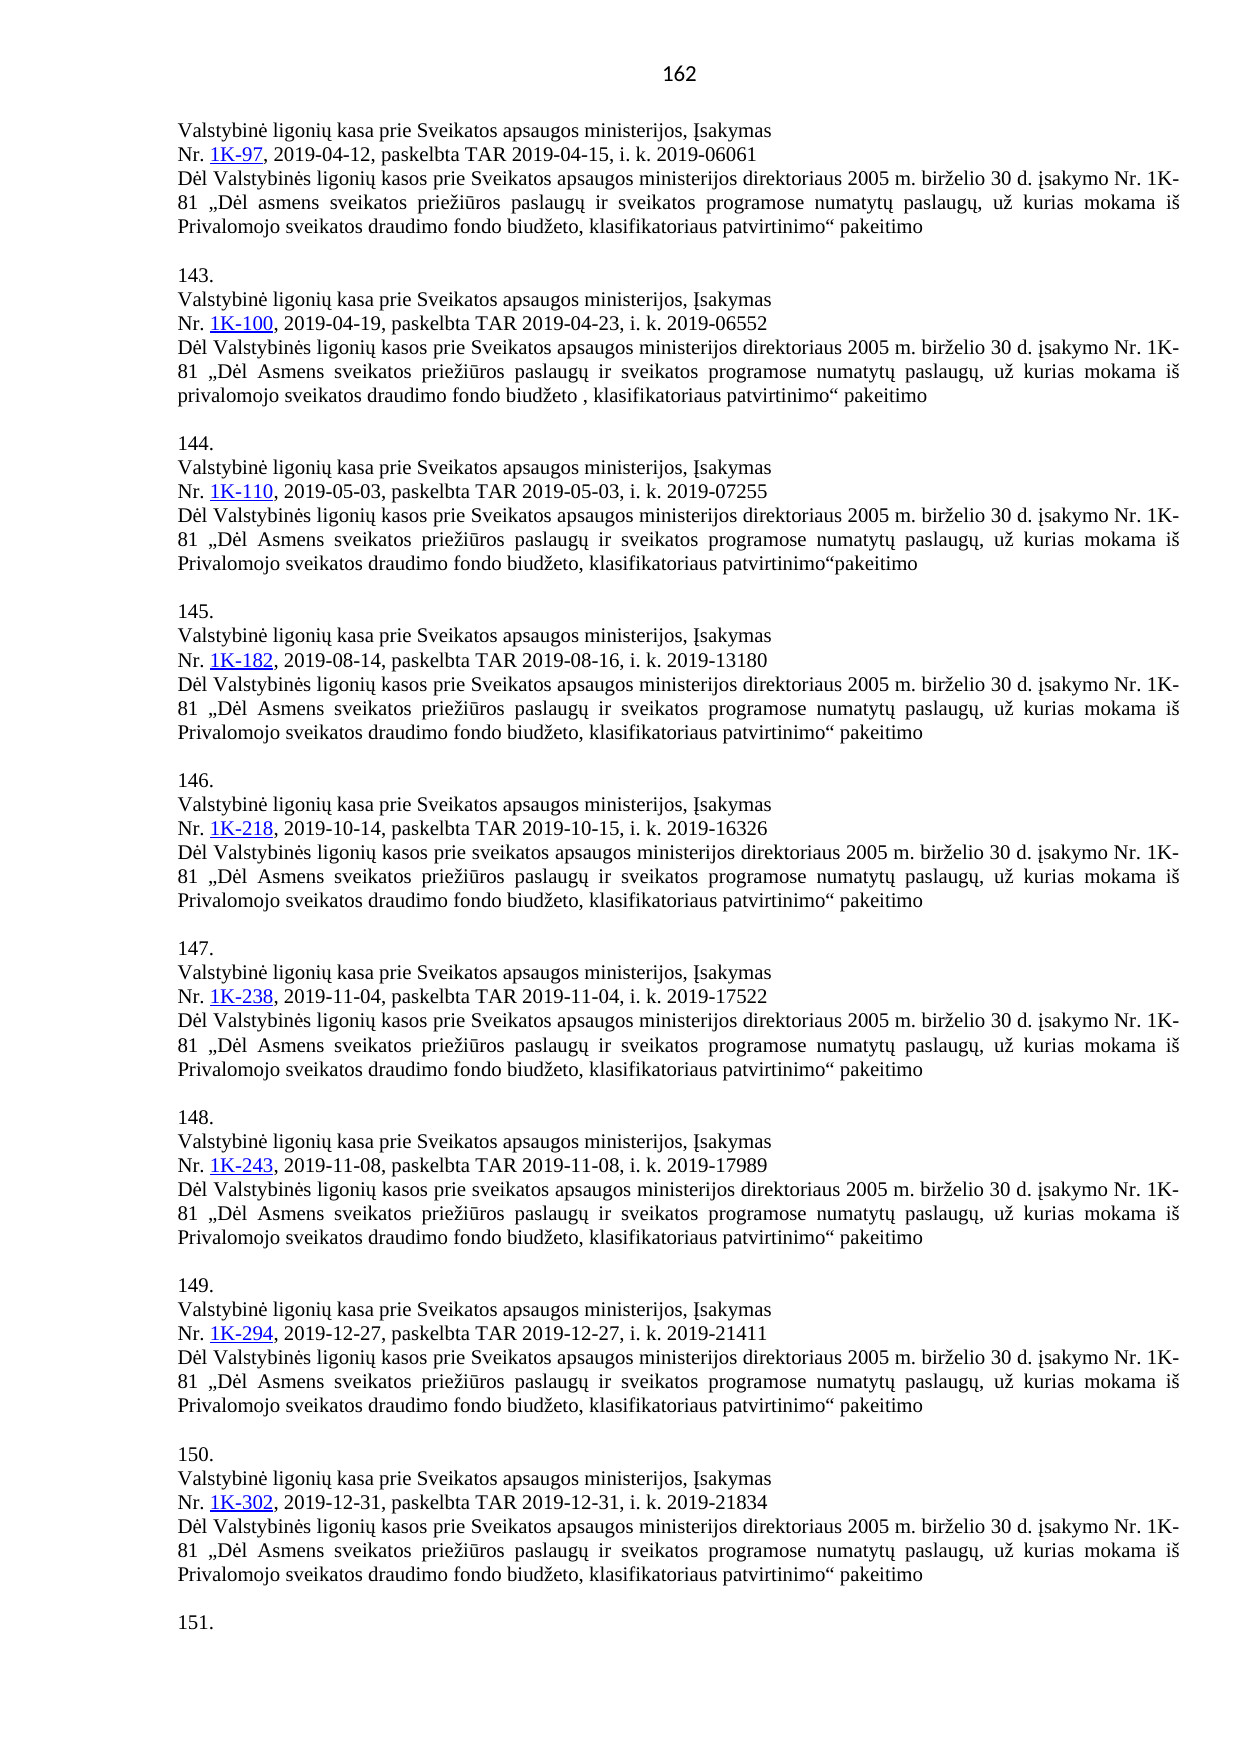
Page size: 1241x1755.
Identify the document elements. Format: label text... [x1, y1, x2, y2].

text Valstybinė ligonių kasa prie Sveikatos apsaugos ministerijos, Įsakymas [177, 623, 1181, 647]
text Valstybinė ligonių kasa prie Sveikatos apsaugos ministerijos, Įsakymas [177, 455, 1181, 479]
text Dėl Valstybinės ligonių kasos prie sveikatos apsaugos ministerijos direktoriaus 2005 m. birželio 30 d. įsakymo Nr. 1K-81 „Dėl Asmens sveikatos priežiūros paslaugų ir sveikatos programose numatytų paslaugų, už kurias mokama iš Privalomojo sveikatos draudimo fondo biudžeto, klasifikatoriaus patvirtinimo“ pakeitimo [177, 840, 1181, 912]
text Nr. 1K-294, 2019-12-27, paskelbta TAR 2019-12-27, i. k. 2019-21411 [177, 1321, 1181, 1345]
text Valstybinė ligonių kasa prie Sveikatos apsaugos ministerijos, Įsakymas [177, 287, 1181, 311]
text Valstybinė ligonių kasa prie Sveikatos apsaugos ministerijos, Įsakymas [177, 1129, 1181, 1153]
text Nr. 1K-110, 2019-05-03, paskelbta TAR 2019-05-03, i. k. 2019-07255 [177, 479, 1181, 503]
text Nr. 1K-97, 2019-04-12, paskelbta TAR 2019-04-15, i. k. 2019-06061 [177, 142, 1181, 166]
text Nr. 1K-243, 2019-11-08, paskelbta TAR 2019-11-08, i. k. 2019-17989 [177, 1153, 1181, 1177]
text Valstybinė ligonių kasa prie Sveikatos apsaugos ministerijos, Įsakymas [177, 1466, 1181, 1490]
text Valstybinė ligonių kasa prie Sveikatos apsaugos ministerijos, Įsakymas [177, 1297, 1181, 1321]
text Valstybinė ligonių kasa prie Sveikatos apsaugos ministerijos, Įsakymas [177, 118, 1181, 142]
text 144. [177, 431, 1181, 455]
text Nr. 1K-218, 2019-10-14, paskelbta TAR 2019-10-15, i. k. 2019-16326 [177, 816, 1181, 840]
text Dėl Valstybinės ligonių kasos prie Sveikatos apsaugos ministerijos direktoriaus 2005 m. birželio 30 d. įsakymo Nr. 1K-81 „Dėl Asmens sveikatos priežiūros paslaugų ir sveikatos programose numatytų paslaugų, už kurias mokama iš Privalomojo sveikatos draudimo fondo biudžeto, klasifikatoriaus patvirtinimo“ pakeitimo [177, 672, 1181, 744]
text 149. [177, 1273, 1181, 1297]
text 150. [177, 1442, 1181, 1466]
text 143. [177, 262, 1181, 287]
text Nr. 1K-238, 2019-11-04, paskelbta TAR 2019-11-04, i. k. 2019-17522 [177, 984, 1181, 1008]
text Nr. 1K-100, 2019-04-19, paskelbta TAR 2019-04-23, i. k. 2019-06552 [177, 311, 1181, 335]
text 148. [177, 1105, 1181, 1129]
text Dėl Valstybinės ligonių kasos prie sveikatos apsaugos ministerijos direktoriaus 2005 m. birželio 30 d. įsakymo Nr. 1K-81 „Dėl Asmens sveikatos priežiūros paslaugų ir sveikatos programose numatytų paslaugų, už kurias mokama iš Privalomojo sveikatos draudimo fondo biudžeto, klasifikatoriaus patvirtinimo“ pakeitimo [177, 1177, 1181, 1249]
text 147. [177, 936, 1181, 960]
text Dėl Valstybinės ligonių kasos prie Sveikatos apsaugos ministerijos direktoriaus 2005 m. birželio 30 d. įsakymo Nr. 1K-81 „Dėl Asmens sveikatos priežiūros paslaugų ir sveikatos programose numatytų paslaugų, už kurias mokama iš Privalomojo sveikatos draudimo fondo biudžeto, klasifikatoriaus patvirtinimo“pakeitimo [177, 503, 1181, 575]
text 151. [177, 1610, 1181, 1634]
text Dėl Valstybinės ligonių kasos prie Sveikatos apsaugos ministerijos direktoriaus 2005 m. birželio 30 d. įsakymo Nr. 1K-81 „Dėl Asmens sveikatos priežiūros paslaugų ir sveikatos programose numatytų paslaugų, už kurias mokama iš Privalomojo sveikatos draudimo fondo biudžeto, klasifikatoriaus patvirtinimo“ pakeitimo [177, 1514, 1181, 1586]
text Dėl Valstybinės ligonių kasos prie Sveikatos apsaugos ministerijos direktoriaus 2005 m. birželio 30 d. įsakymo Nr. 1K-81 „Dėl Asmens sveikatos priežiūros paslaugų ir sveikatos programose numatytų paslaugų, už kurias mokama iš privalomojo sveikatos draudimo fondo biudžeto , klasifikatoriaus patvirtinimo“ pakeitimo [177, 335, 1181, 407]
text 146. [177, 768, 1181, 792]
text Valstybinė ligonių kasa prie Sveikatos apsaugos ministerijos, Įsakymas [177, 792, 1181, 816]
text Nr. 1K-302, 2019-12-31, paskelbta TAR 2019-12-31, i. k. 2019-21834 [177, 1490, 1181, 1514]
text Dėl Valstybinės ligonių kasos prie Sveikatos apsaugos ministerijos direktoriaus 2005 m. birželio 30 d. įsakymo Nr. 1K-81 „Dėl Asmens sveikatos priežiūros paslaugų ir sveikatos programose numatytų paslaugų, už kurias mokama iš Privalomojo sveikatos draudimo fondo biudžeto, klasifikatoriaus patvirtinimo“ pakeitimo [177, 1345, 1181, 1417]
text 145. [177, 599, 1181, 623]
text Valstybinė ligonių kasa prie Sveikatos apsaugos ministerijos, Įsakymas [177, 960, 1181, 984]
text Nr. 1K-182, 2019-08-14, paskelbta TAR 2019-08-16, i. k. 2019-13180 [177, 647, 1181, 672]
text Dėl Valstybinės ligonių kasos prie Sveikatos apsaugos ministerijos direktoriaus 2005 m. birželio 30 d. įsakymo Nr. 1K-81 „Dėl Asmens sveikatos priežiūros paslaugų ir sveikatos programose numatytų paslaugų, už kurias mokama iš Privalomojo sveikatos draudimo fondo biudžeto, klasifikatoriaus patvirtinimo“ pakeitimo [177, 1008, 1181, 1081]
text Dėl Valstybinės ligonių kasos prie Sveikatos apsaugos ministerijos direktoriaus 2005 m. birželio 30 d. įsakymo Nr. 1K-81 „Dėl asmens sveikatos priežiūros paslaugų ir sveikatos programose numatytų paslaugų, už kurias mokama iš Privalomojo sveikatos draudimo fondo biudžeto, klasifikatoriaus patvirtinimo“ pakeitimo [177, 166, 1181, 238]
